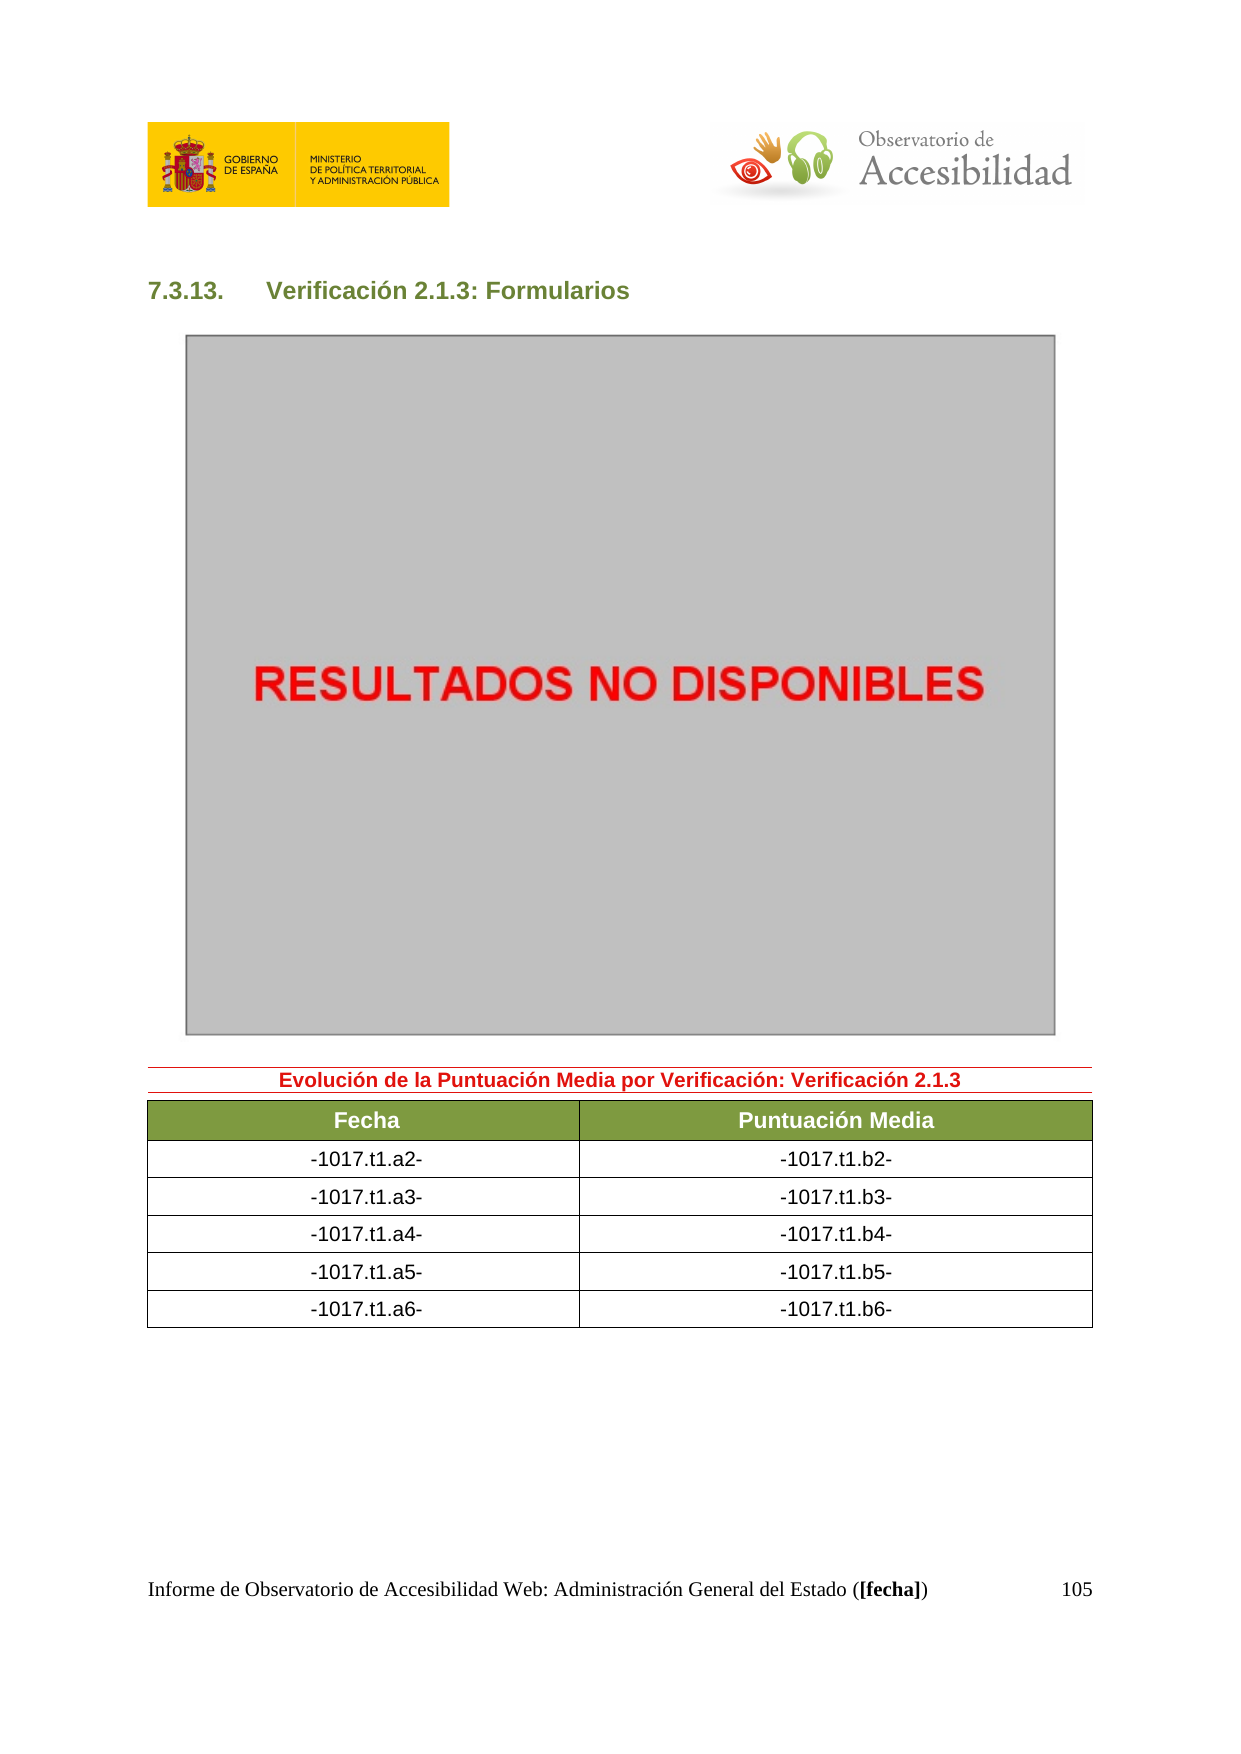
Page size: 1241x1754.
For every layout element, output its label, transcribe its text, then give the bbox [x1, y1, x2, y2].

table_cell -1017.t1.b6- [580, 1291, 1092, 1327]
table_header Puntuación Media [580, 1101, 1092, 1140]
picture [710, 122, 1086, 205]
table_cell -1017.t1.a6- [148, 1291, 579, 1327]
table_cell -1017.t1.b3- [580, 1178, 1092, 1215]
table_cell -1017.t1.a5- [148, 1253, 579, 1290]
picture [178, 332, 1062, 1042]
table_cell -1017.t1.a4- [148, 1216, 579, 1252]
list Verificación 2.1.3: Formularios [148, 276, 1092, 304]
table_cell -1017.t1.a2- [148, 1141, 579, 1177]
text Evolución de la Puntuación Media por Verificación: Verificación 2.1.3 [148, 1068, 1092, 1092]
table_header Fecha [148, 1101, 579, 1140]
table_cell -1017.t1.b4- [580, 1216, 1092, 1252]
table_cell -1017.t1.b2- [580, 1141, 1092, 1177]
picture [147, 122, 450, 207]
table_cell -1017.t1.b5- [580, 1253, 1092, 1290]
table_cell -1017.t1.a3- [148, 1178, 579, 1215]
